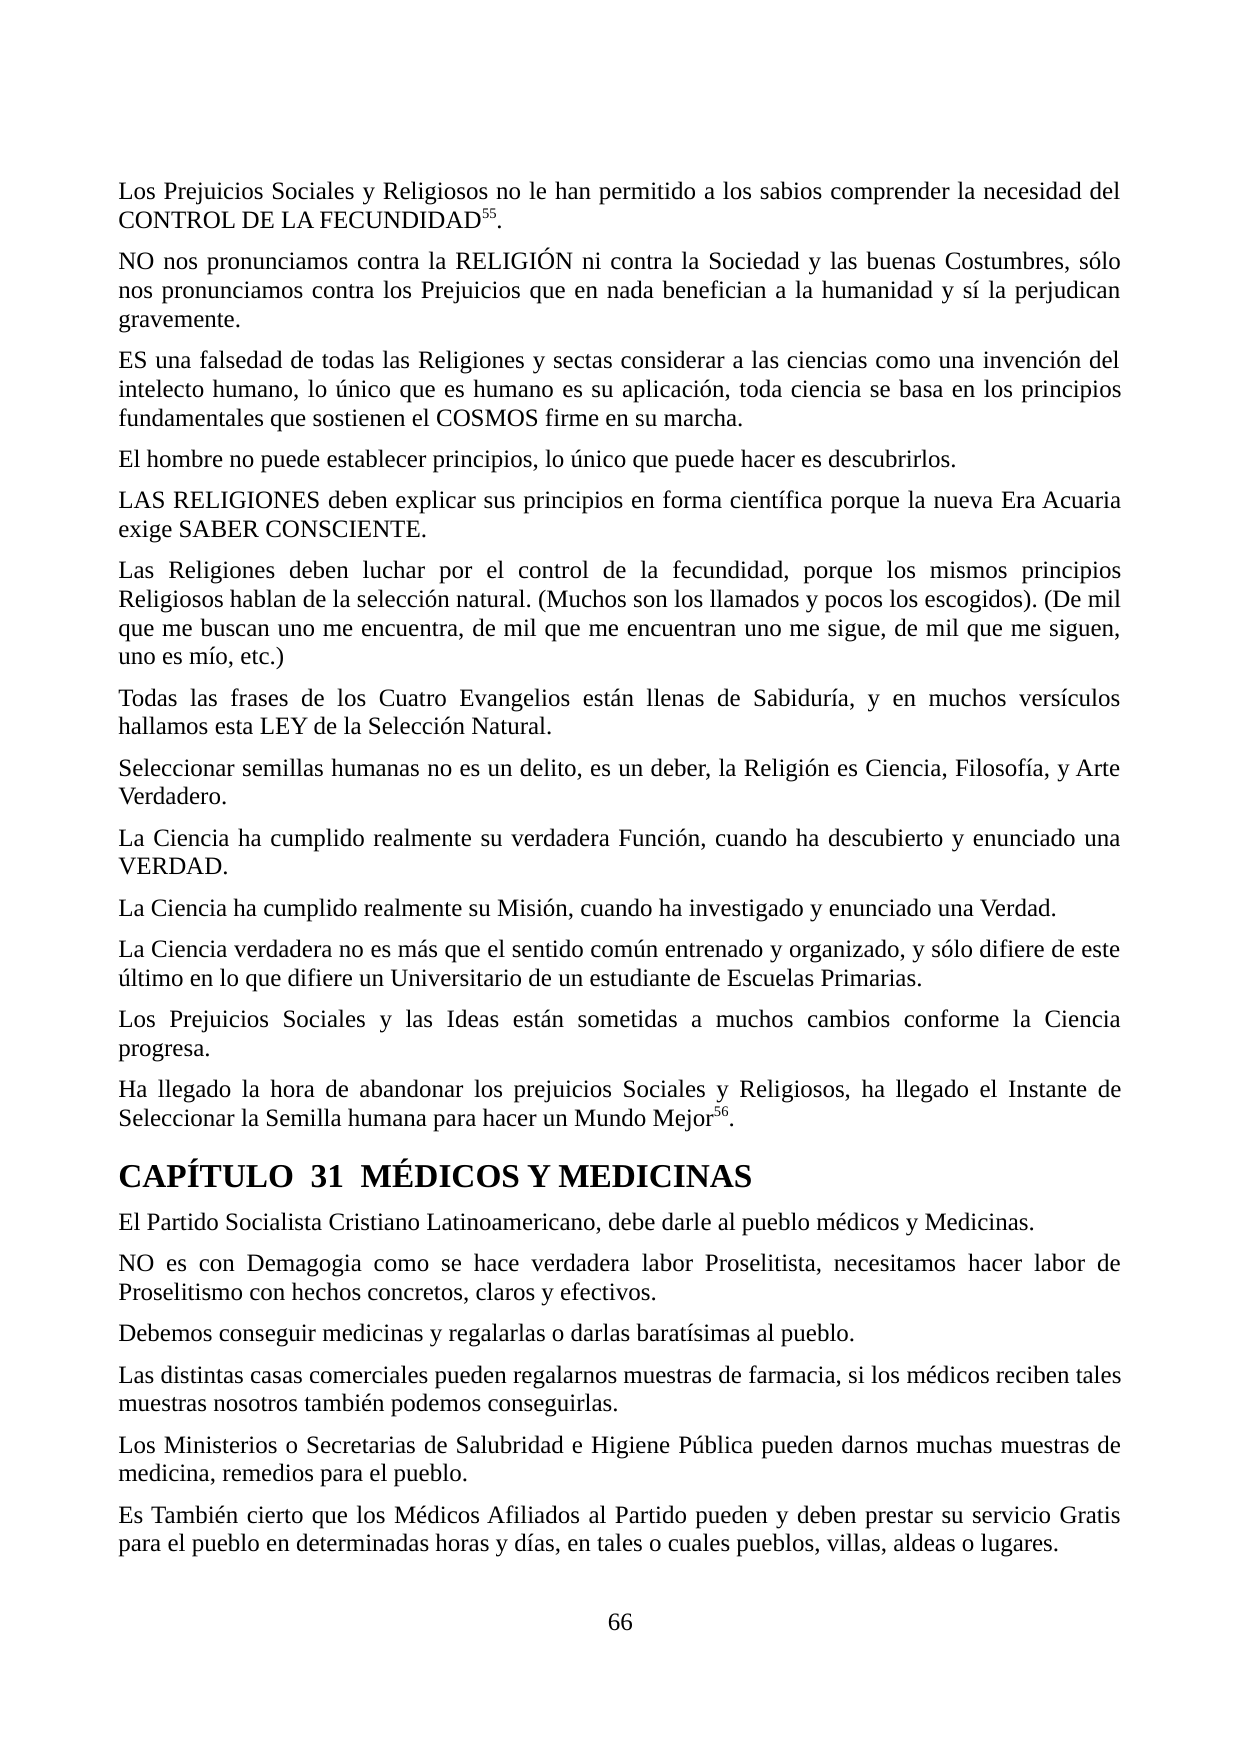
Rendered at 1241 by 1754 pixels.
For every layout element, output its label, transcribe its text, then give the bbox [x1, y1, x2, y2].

text Debemos conseguir medicinas y regalarlas o darlas baratísimas al pueblo. [118, 1318, 1122, 1347]
text Los Prejuicios Sociales y las Ideas están sometidas a muchos cambios conforme la Ciencia progresa. [118, 1004, 1122, 1061]
text NO nos pronunciamos contra la RELIGIÓN ni contra la Sociedad y las buenas Costumbres, sólo nos pronunciamos contra los Prejuicios que en nada benefician a la humanidad y sí la perjudican gravemente. [118, 246, 1122, 333]
subtitle CAPÍTULO 31 MÉDICOS Y MEDICINAS [118, 1156, 1122, 1195]
text La Ciencia verdadera no es más que el sentido común entrenado y organizado, y sólo difiere de este último en lo que difiere un Universitario de un estudiante de Escuelas Primarias. [118, 934, 1122, 991]
text El hombre no puede establecer principios, lo único que puede hacer es descubrirlos. [118, 444, 1122, 473]
text Es También cierto que los Médicos Afiliados al Partido pueden y deben prestar su servicio Gratis para el pueblo en determinadas horas y días, en tales o cuales pueblos, villas, aldeas o lugares. [118, 1500, 1122, 1557]
text Los Prejuicios Sociales y Religiosos no le han permitido a los sabios comprender la necesidad del CONTROL DE LA FECUNDIDAD. [118, 176, 1122, 234]
text Las Religiones deben luchar por el control de la fecundidad, porque los mismos principios Religiosos hablan de la selección natural. (Muchos son los llamados y pocos los escogidos). (De mil que me buscan uno me encuentra, de mil que me encuentran uno me sigue, de mil que me siguen, uno es mío, etc.) [118, 555, 1122, 670]
text Seleccionar semillas humanas no es un delito, es un deber, la Religión es Ciencia, Filosofía, y Arte Verdadero. [118, 753, 1122, 810]
text Ha llegado la hora de abandonar los prejuicios Sociales y Religiosos, ha llegado el Instante de Seleccionar la Semilla humana para hacer un Mundo Mejor. [118, 1074, 1122, 1131]
text La Ciencia ha cumplido realmente su Misión, cuando ha investigado y enunciado una Verdad. [118, 893, 1122, 921]
text ES una falsedad de todas las Religiones y sectas considerar a las ciencias como una invención del intelecto humano, lo único que es humano es su aplicación, toda ciencia se basa en los principios fundamentales que sostienen el COSMOS firme en su marcha. [118, 345, 1122, 431]
text NO es con Demagogia como se hace verdadera labor Proselitista, necesitamos hacer labor de Proselitismo con hechos concretos, claros y efectivos. [118, 1248, 1122, 1306]
text La Ciencia ha cumplido realmente su verdadera Función, cuando ha descubierto y enunciado una VERDAD. [118, 823, 1122, 880]
text Todas las frases de los Cuatro Evangelios están llenas de Sabiduría, y en muchos versículos hallamos esta LEY de la Selección Natural. [118, 683, 1122, 740]
text Los Ministerios o Secretarias de Salubridad e Higiene Pública pueden darnos muchas muestras de medicina, remedios para el pueblo. [118, 1430, 1122, 1487]
text LAS RELIGIONES deben explicar sus principios en forma científica porque la nueva Era Acuaria exige SABER CONSCIENTE. [118, 485, 1122, 543]
text El Partido Socialista Cristiano Latinoamericano, debe darle al pueblo médicos y Medicinas. [118, 1207, 1122, 1236]
text Las distintas casas comerciales pueden regalarnos muestras de farmacia, si los médicos reciben tales muestras nosotros también podemos conseguirlas. [118, 1360, 1122, 1417]
